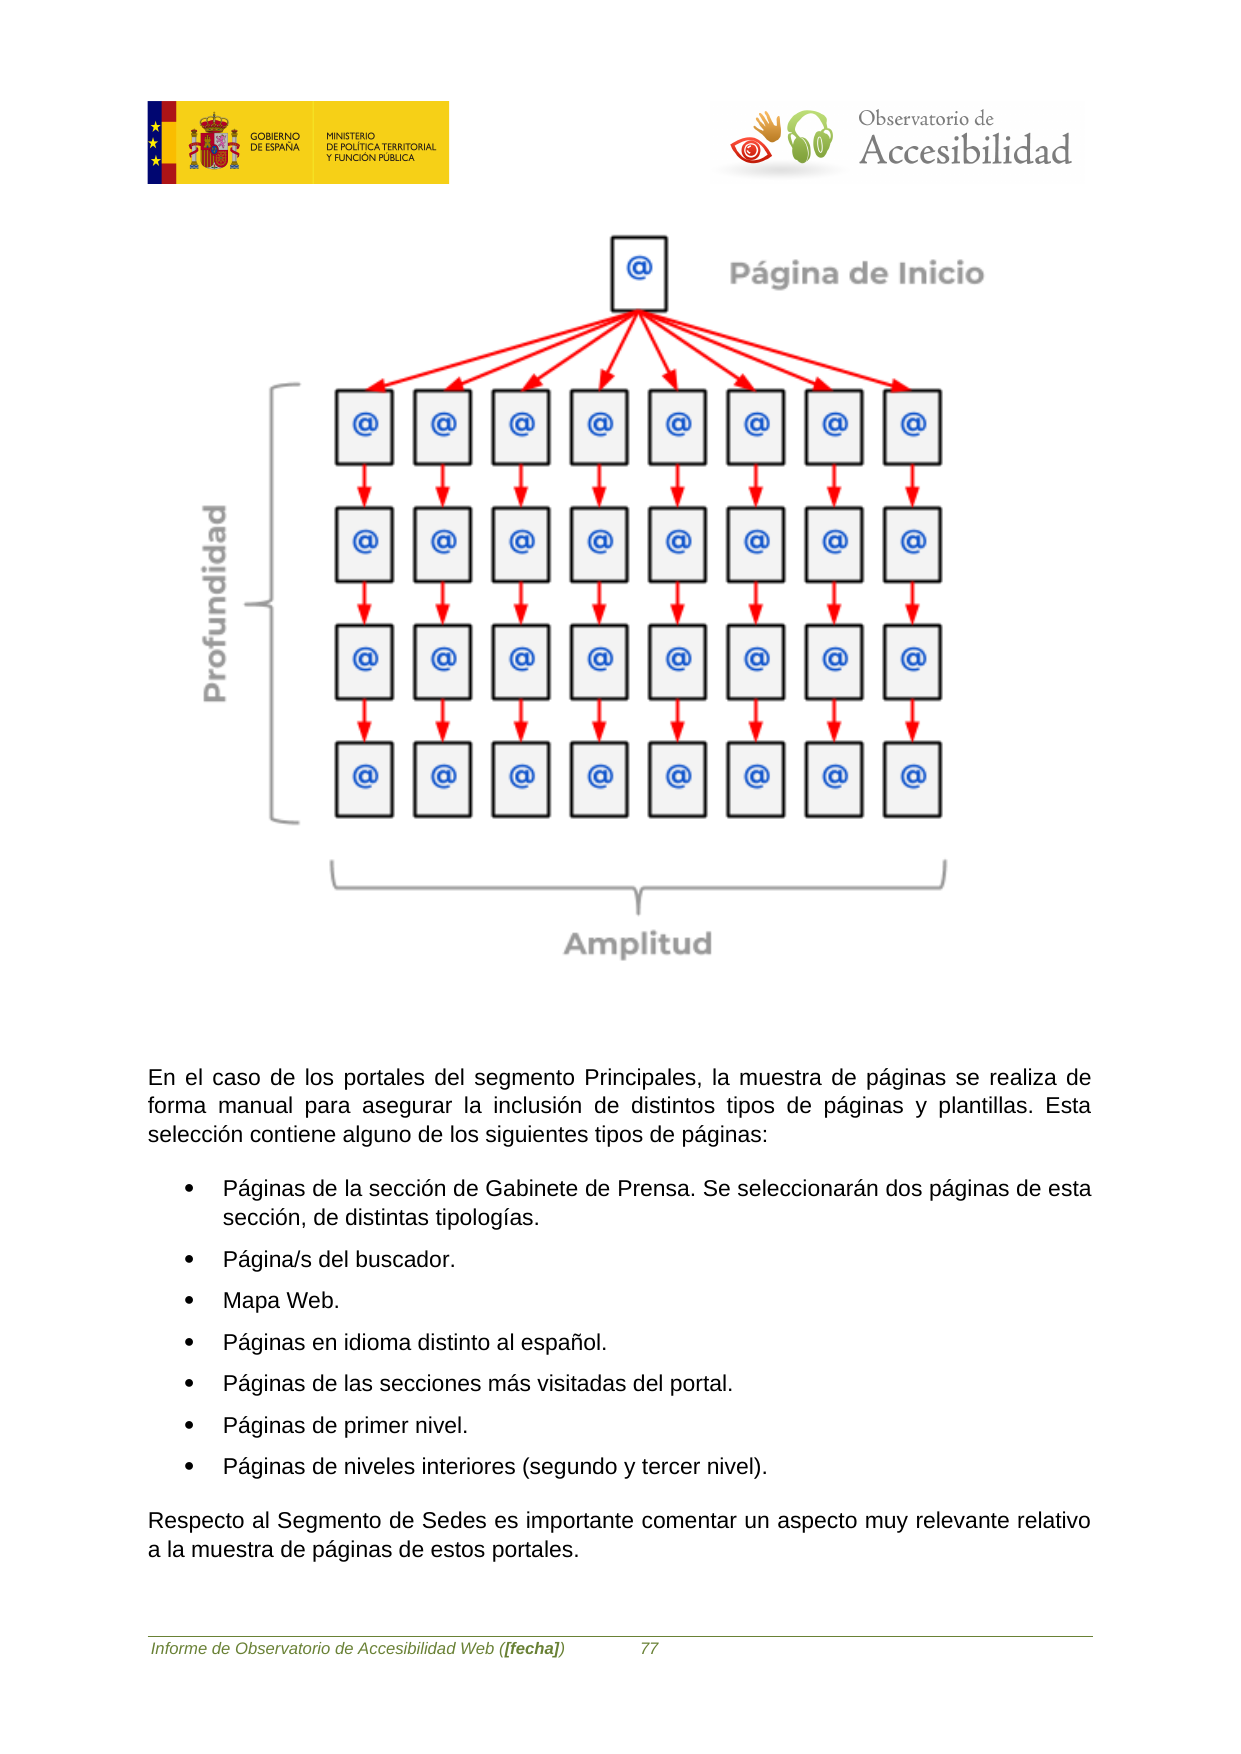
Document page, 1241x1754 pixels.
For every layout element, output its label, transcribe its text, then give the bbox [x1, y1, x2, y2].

list Página/s del buscador. [185, 1246, 1092, 1272]
picture [147, 219, 1093, 1013]
picture [147, 101, 450, 184]
list Páginas de primer nivel. [185, 1412, 1092, 1438]
text En el caso de los portales del segmento Principales, la muestra de páginas se realiza de forma manual para asegurar la inclusión de distintos tipos de páginas y plantillas. Esta selección contiene alguno de los siguientes tipos de páginas: [148, 1063, 1092, 1148]
picture [710, 101, 1086, 184]
text Respecto al Segmento de Sedes es importante comentar un aspecto muy relevante relativo a la muestra de páginas de estos portales. [148, 1507, 1092, 1562]
list Páginas de la sección de Gabinete de Prensa. Se seleccionarán dos páginas de esta sección, de distintas tipologías. [185, 1175, 1092, 1231]
list Páginas en idioma distinto al español. [185, 1329, 1092, 1355]
list Mapa Web. [185, 1287, 1092, 1313]
list Páginas de niveles interiores (segundo y tercer nivel). [185, 1453, 1092, 1479]
list Páginas de las secciones más visitadas del portal. [185, 1370, 1092, 1396]
